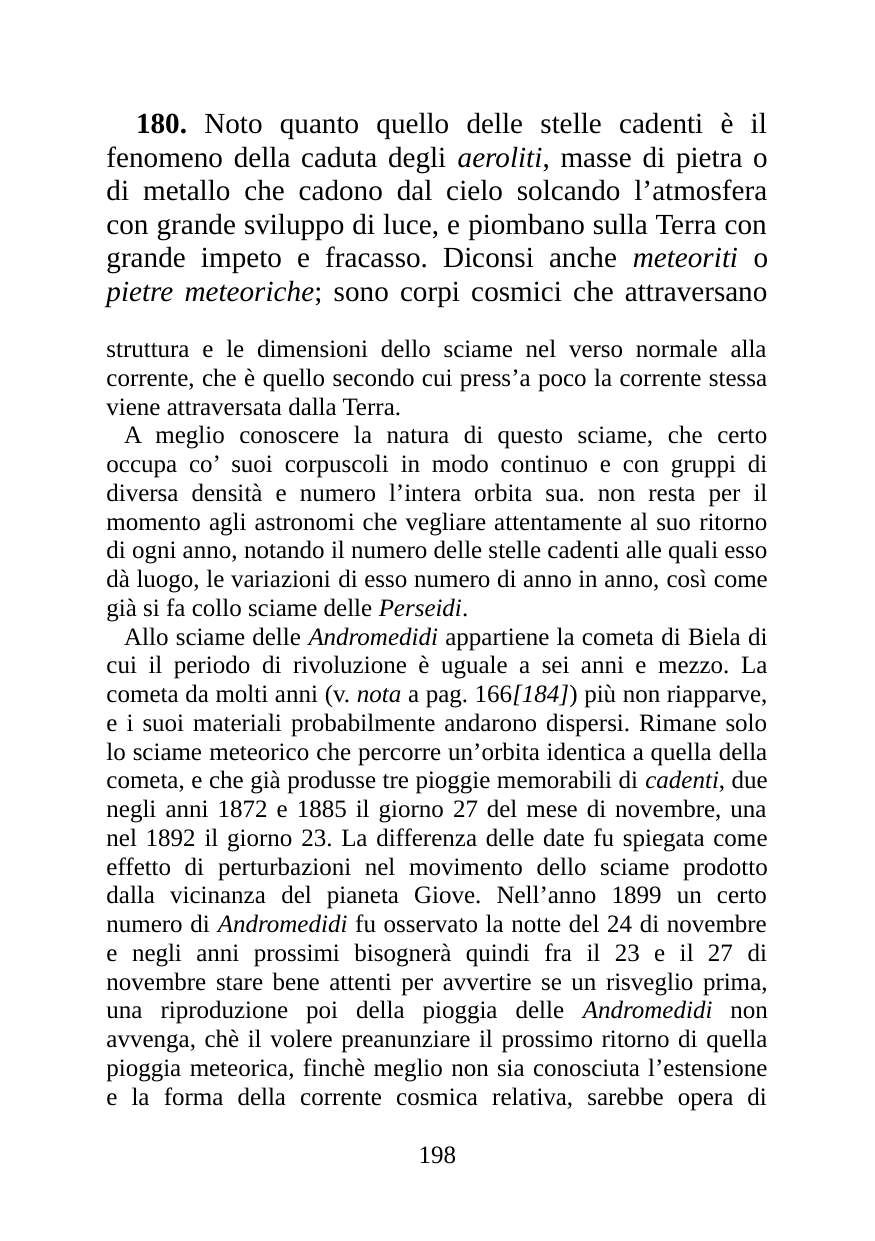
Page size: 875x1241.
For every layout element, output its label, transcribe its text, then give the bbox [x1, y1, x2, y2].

text Allo sciame delle Andromedidi appartiene la cometa di Biela di cui il periodo di rivoluzione è uguale a sei anni e mezzo. La cometa da molti anni (v. nota a pag. 166[184]) più non riapparve, e i suoi materiali probabilmente andarono dispersi. Rimane solo lo sciame meteorico che percorre un’orbita identica a quella della cometa, e che già produsse tre pioggie memorabili di cadenti, due negli anni 1872 e 1885 il giorno 27 del mese di novembre, una nel 1892 il giorno 23. La differenza delle date fu spiegata come effetto di perturbazioni nel movimento dello sciame prodotto dalla vicinanza del pianeta Giove. Nell’anno 1899 un certo numero di Andromedidi fu osservato la notte del 24 di novembre e negli anni prossimi bisognerà quindi fra il 23 e il 27 di novembre stare bene attenti per avvertire se un risveglio prima, una riproduzione poi della pioggia delle Andromedidi non avvenga, chè il volere preanunziare il prossimo ritorno di quella pioggia meteorica, finchè meglio non sia conosciuta l’estensione e la forma della corrente cosmica relativa, sarebbe opera di [106, 622, 768, 1110]
text A meglio conoscere la natura di questo sciame, che certo occupa co’ suoi corpuscoli in modo continuo e con gruppi di diversa densità e numero l’intera orbita sua. non resta per il momento agli astronomi che vegliare attentamente al suo ritorno di ogni anno, notando il numero delle stelle cadenti alle quali esso dà luogo, le variazioni di esso numero di anno in anno, così come già si fa collo sciame delle Perseidi. [106, 420, 768, 622]
text 180. Noto quanto quello delle stelle cadenti è il fenomeno della caduta degli aeroliti, masse di pietra o di metallo che cadono dal cielo solcando l’atmosfera con grande sviluppo di luce, e piombano sulla Terra con grande impeto e fracasso. Diconsi anche meteoriti o pietre meteoriche; sono corpi cosmici che attraversano [106, 106, 768, 307]
text struttura e le dimensioni dello sciame nel verso normale alla corrente, che è quello secondo cui press’a poco la corrente stessa viene attraversata dalla Terra. [106, 334, 768, 420]
